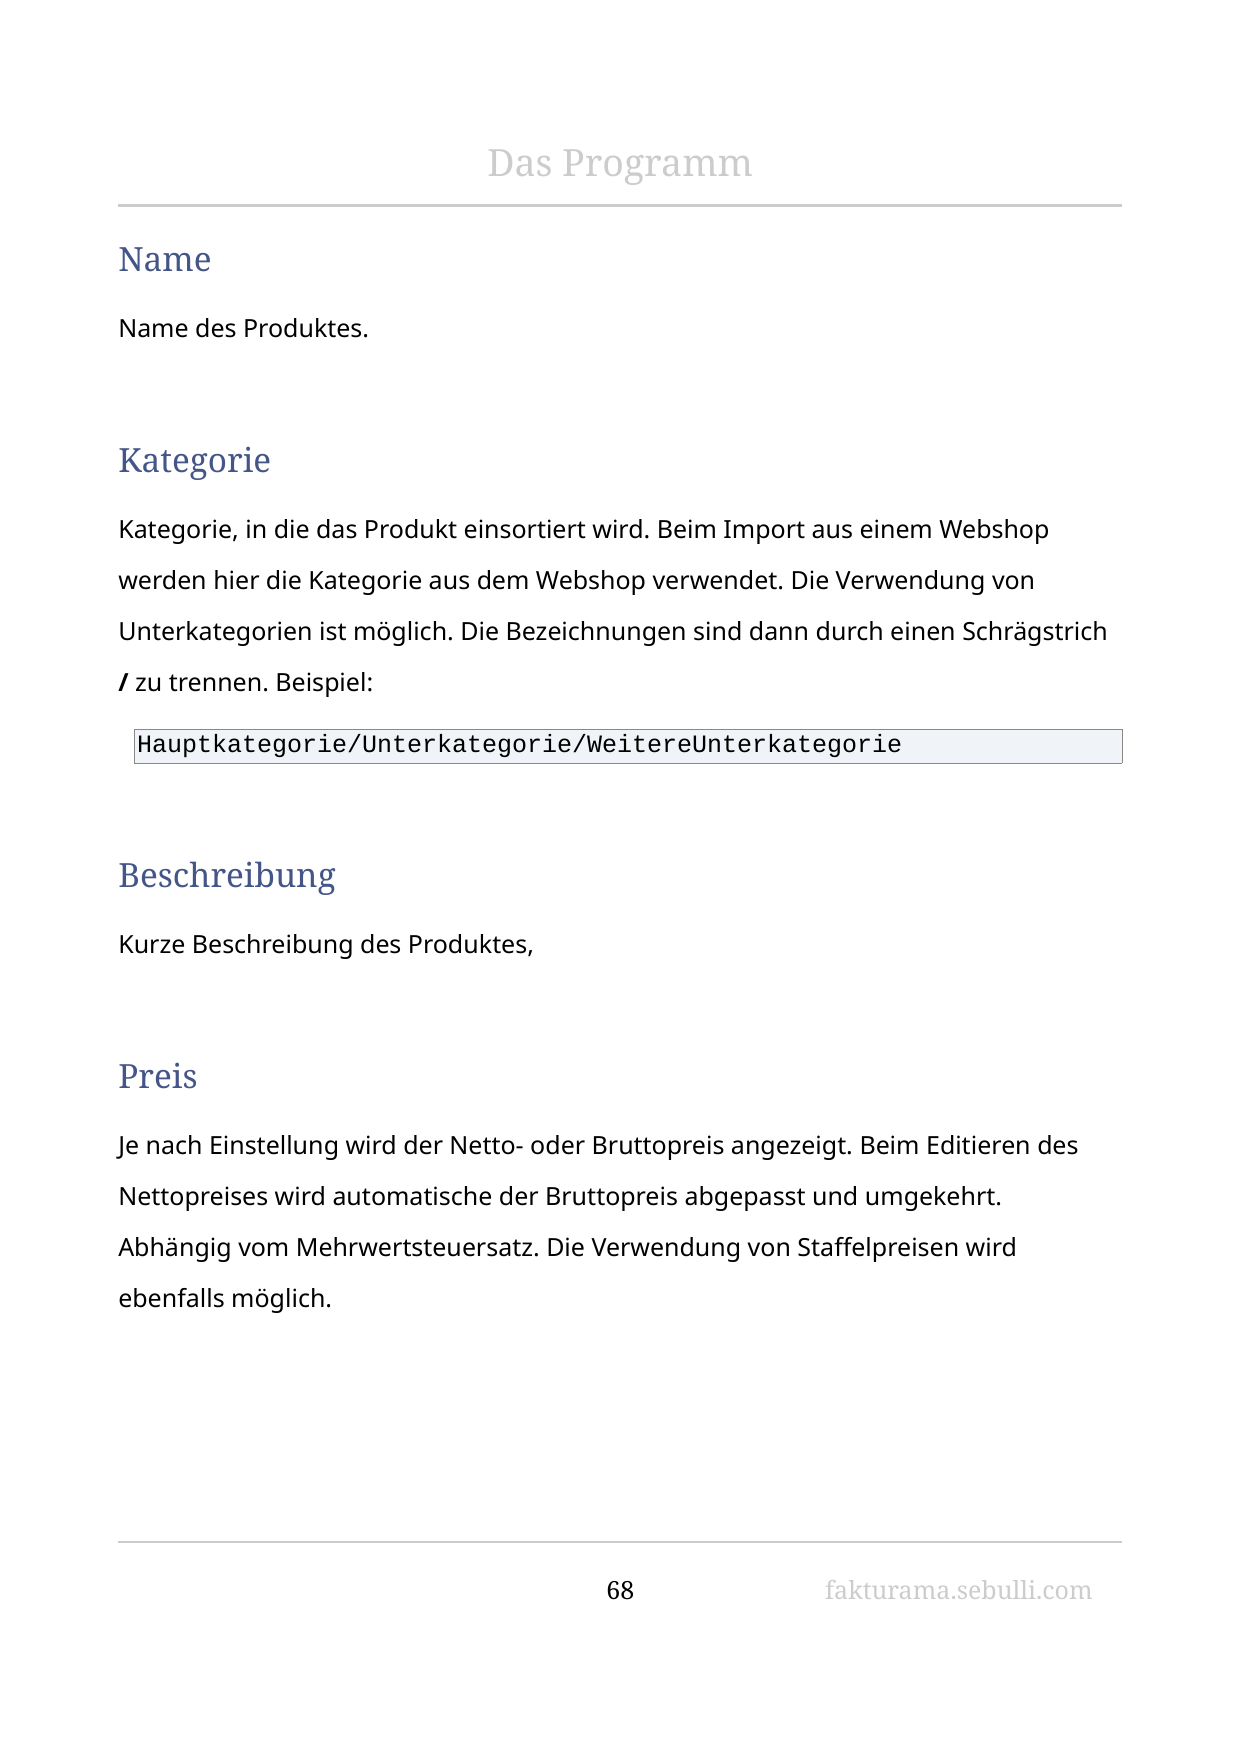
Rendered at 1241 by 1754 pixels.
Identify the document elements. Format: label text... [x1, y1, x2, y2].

text Hauptkategorie/Unterkategorie/WeitereUnterkategorie [135, 730, 1122, 763]
subtitle Kategorie [118, 437, 1122, 482]
subtitle Name [118, 236, 1122, 282]
text Kurze Beschreibung des Produktes, [118, 927, 1122, 961]
text Je nach Einstellung wird der Netto- oder Bruttopreis angezeigt. Beim Editieren des Nettopreises wird automatische der Bruttopreis abgepasst und umgekehrt. Abhängig vom Mehrwertsteuersatz. Die Verwendung von Staffelpreisen wird ebenfalls möglich. [118, 1128, 1122, 1315]
subtitle Beschreibung [118, 852, 1122, 898]
subtitle Preis [118, 1053, 1122, 1098]
text Kategorie, in die das Produkt einsortiert wird. Beim Import aus einem Webshop werden hier die Kategorie aus dem Webshop verwendet. Die Verwendung von Unterkategorien ist möglich. Die Bezeichnungen sind dann durch einen Schrägstrich / zu trennen. Beispiel: [118, 512, 1122, 699]
text Name des Produktes. [118, 311, 1122, 345]
